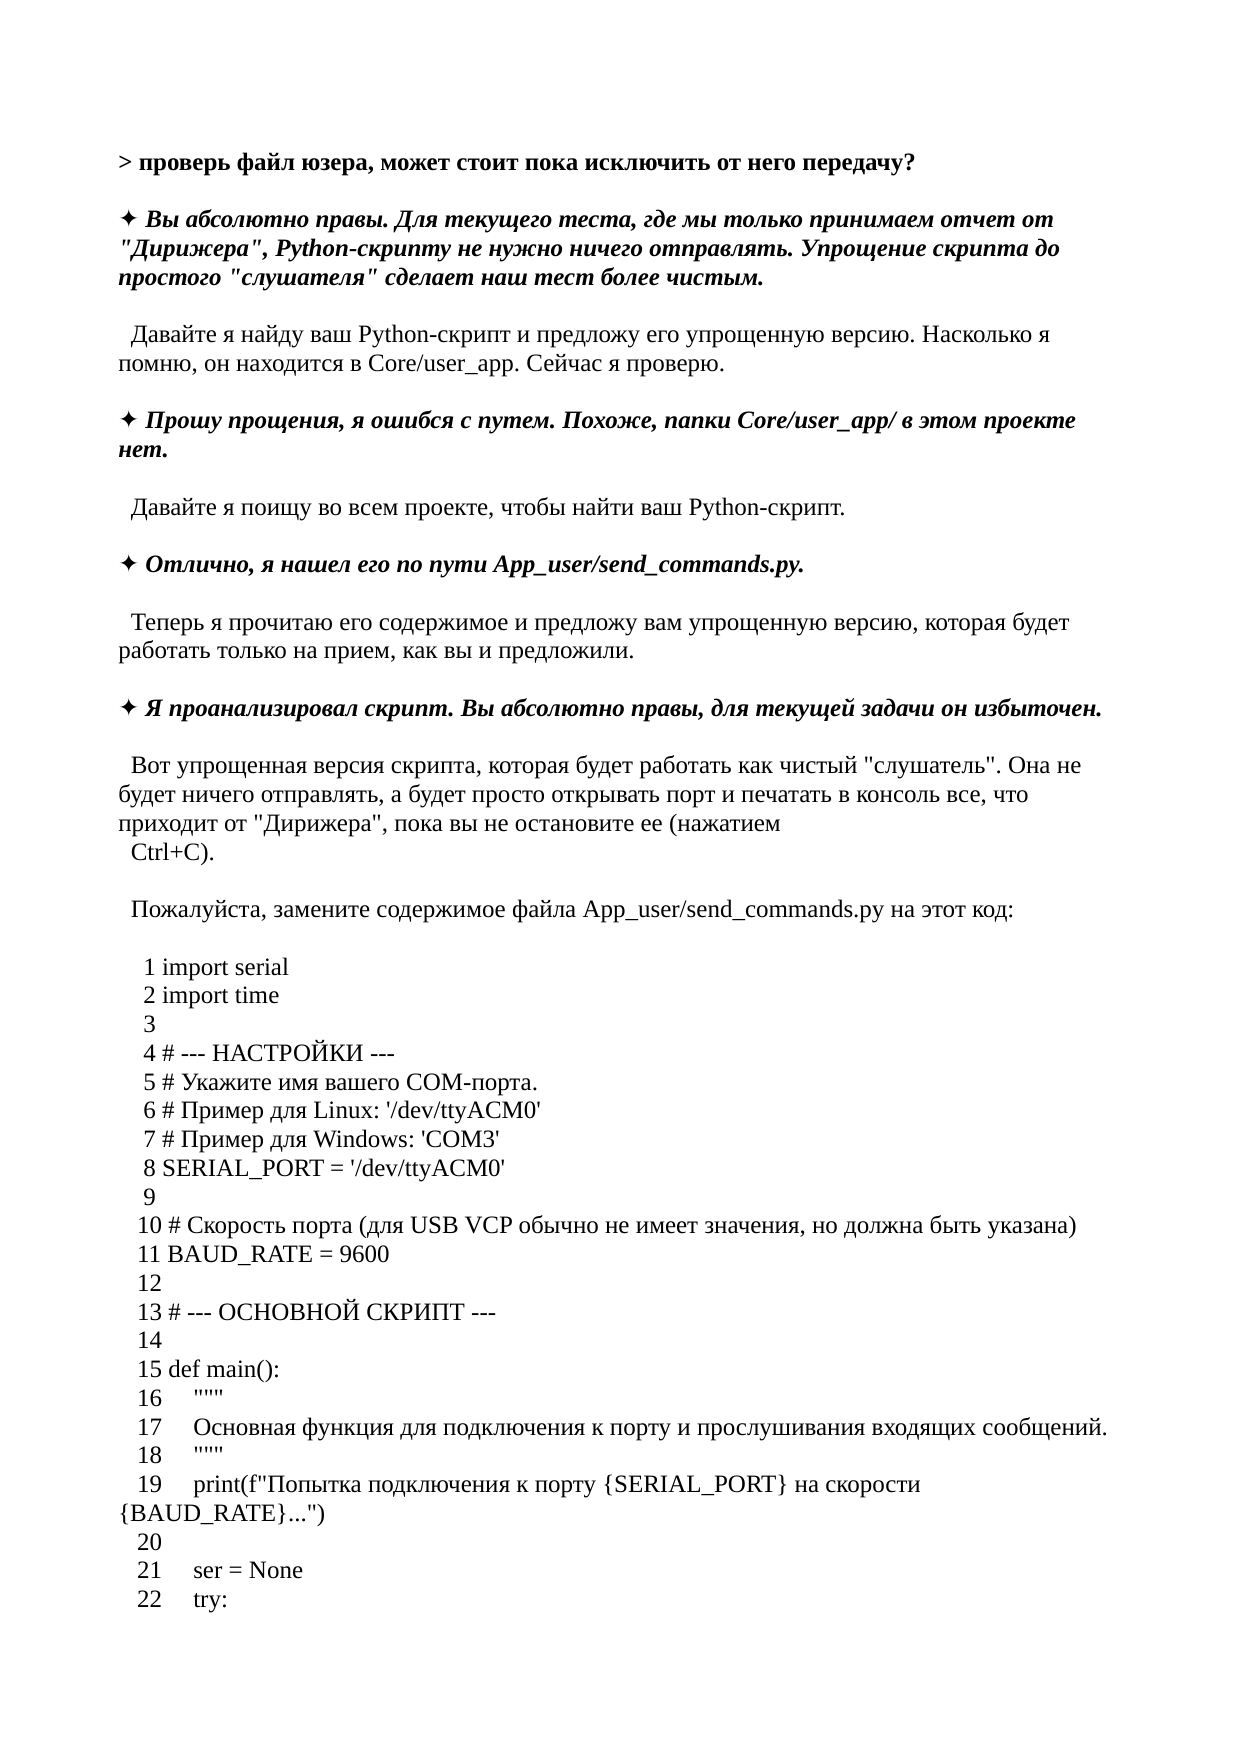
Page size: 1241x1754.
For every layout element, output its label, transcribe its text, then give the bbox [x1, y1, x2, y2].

text 12 [118, 1268, 1122, 1297]
text 5 # Укажите имя вашего COM-порта. [118, 1067, 1122, 1096]
text ✦ Прошу прощения, я ошибся с путем. Похоже, папки Core/user_app/ в этом проекте нет. [118, 406, 1122, 463]
text 4 # --- НАСТРОЙКИ --- [118, 1038, 1122, 1067]
text 8 SERIAL_PORT = '/dev/ttyACM0' [118, 1153, 1122, 1182]
text ✦ Я проанализировал скрипт. Вы абсолютно правы, для текущей задачи он избыточен. [118, 693, 1122, 722]
text > проверь файл юзера, может стоит пока исключить от него передачу? [118, 147, 1122, 176]
text 7 # Пример для Windows: 'COM3' [118, 1124, 1122, 1153]
text 14 [118, 1326, 1122, 1354]
text 2 import time [118, 981, 1122, 1009]
text 3 [118, 1009, 1122, 1038]
text Пожалуйста, замените содержимое файла App_user/send_commands.py на этот код: [118, 894, 1122, 923]
text ✦ Отлично, я нашел его по пути App_user/send_commands.py. [118, 549, 1122, 578]
text Ctrl+C). [118, 837, 1122, 866]
text Теперь я прочитаю его содержимое и предложу вам упрощенную версию, которая будет работать только на прием, как вы и предложили. [118, 607, 1122, 664]
text 13 # --- ОСНОВНОЙ СКРИПТ --- [118, 1297, 1122, 1326]
text 15 def main(): [118, 1354, 1122, 1383]
text 19 print(f"Попытка подключения к порту {SERIAL_PORT} на скорости {BAUD_RATE}...") [118, 1469, 1122, 1527]
text 18 """ [118, 1441, 1122, 1469]
text 1 import serial [118, 952, 1122, 981]
text Вот упрощенная версия скрипта, которая будет работать как чистый "слушатель". Она не будет ничего отправлять, а будет просто открывать порт и печатать в консоль все, что приходит от "Дирижера", пока вы не остановите ее (нажатием [118, 751, 1122, 837]
text 9 [118, 1182, 1122, 1211]
text 20 [118, 1527, 1122, 1556]
text 6 # Пример для Linux: '/dev/ttyACM0' [118, 1096, 1122, 1124]
text 22 try: [118, 1584, 1122, 1613]
text Давайте я найду ваш Python-скрипт и предложу его упрощенную версию. Насколько я помню, он находится в Core/user_app. Сейчас я проверю. [118, 319, 1122, 377]
text 17 Основная функция для подключения к порту и прослушивания входящих сообщений. [118, 1412, 1122, 1441]
text 21 ser = None [118, 1556, 1122, 1584]
text ✦ Вы абсолютно правы. Для текущего теста, где мы только принимаем отчет от "Дирижера", Python-скрипту не нужно ничего отправлять. Упрощение скрипта до простого "слушателя" сделает наш тест более чистым. [118, 204, 1122, 291]
text Давайте я поищу во всем проекте, чтобы найти ваш Python-скрипт. [118, 492, 1122, 521]
text 11 BAUD_RATE = 9600 [118, 1239, 1122, 1268]
text 10 # Скорость порта (для USB VCP обычно не имеет значения, но должна быть указана) [118, 1211, 1122, 1239]
text 16 """ [118, 1383, 1122, 1412]
